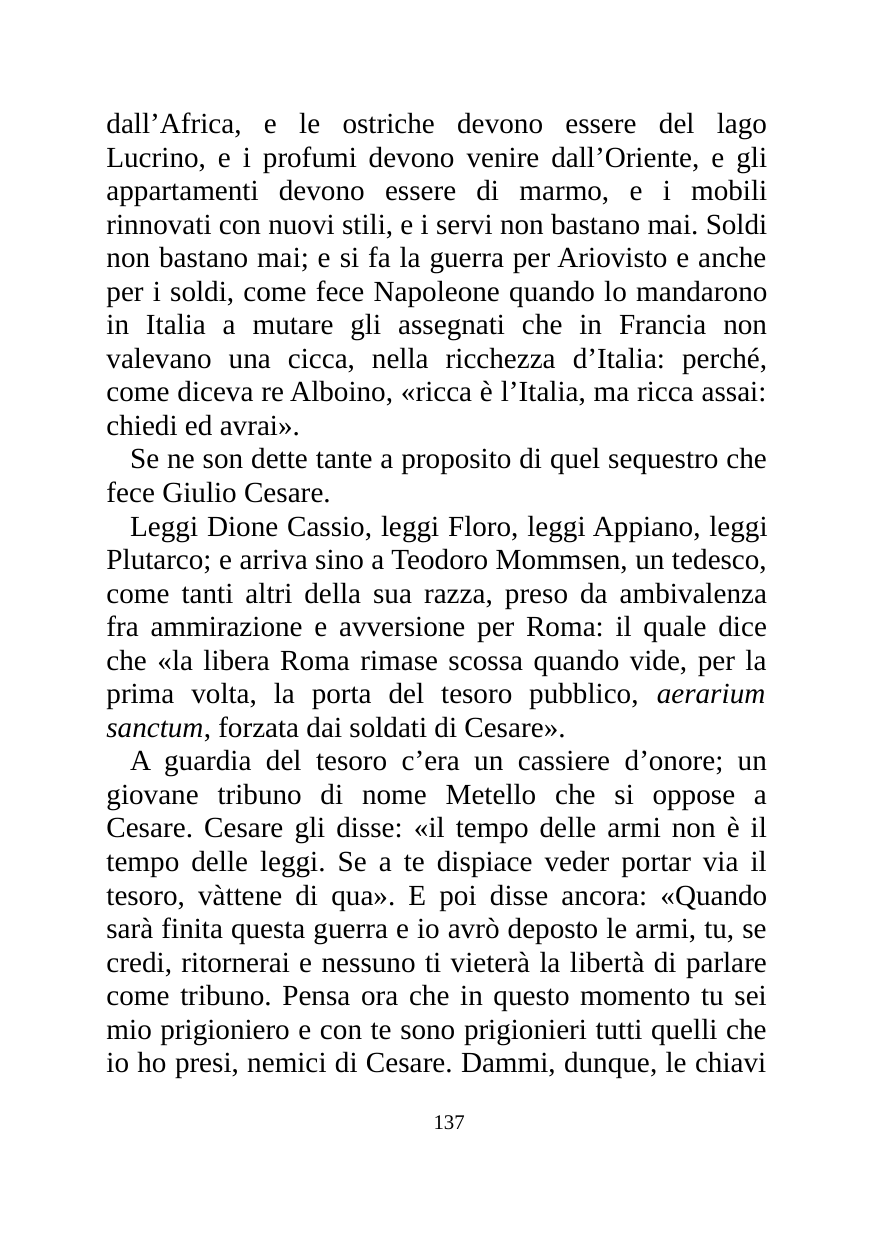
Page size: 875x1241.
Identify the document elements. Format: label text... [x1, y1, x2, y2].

text dall’Africa, e le ostriche devono essere del lago Lucrino, e i profumi devono venire dall’Oriente, e gli appartamenti devono essere di marmo, e i mobili rinnovati con nuovi stili, e i servi non bastano mai. Soldi non bastano mai; e si fa la guerra per Ariovisto e anche per i soldi, come fece Napoleone quando lo mandarono in Italia a mutare gli assegnati che in Francia non valevano una cicca, nella ricchezza d’Italia: perché, come diceva re Alboino, «ricca è l’Italia, ma ricca assai: chiedi ed avrai». [106, 106, 768, 442]
text Se ne son dette tante a proposito di quel sequestro che fece Giulio Cesare. [106, 442, 768, 509]
text A guardia del tesoro c’era un cassiere d’onore; un giovane tribuno di nome Metello che si oppose a Cesare. Cesare gli disse: «il tempo delle armi non è il tempo delle leggi. Se a te dispiace veder portar via il tesoro, vàttene di qua». E poi disse ancora: «Quando sarà finita questa guerra e io avrò deposto le armi, tu, se credi, ritornerai e nessuno ti vieterà la libertà di parlare come tribuno. Pensa ora che in questo momento tu sei mio prigioniero e con te sono prigionieri tutti quelli che io ho presi, nemici di Cesare. Dammi, dunque, le chiavi [106, 743, 768, 1079]
text Leggi Dione Cassio, leggi Floro, leggi Appiano, leggi Plutarco; e arriva sino a Teodoro Mommsen, un tedesco, come tanti altri della sua razza, preso da ambivalenza fra ammirazione e avversione per Roma: il quale dice che «la libera Roma rimase scossa quando vide, per la prima volta, la porta del tesoro pubblico, aerarium sanctum, forzata dai soldati di Cesare». [106, 509, 768, 743]
